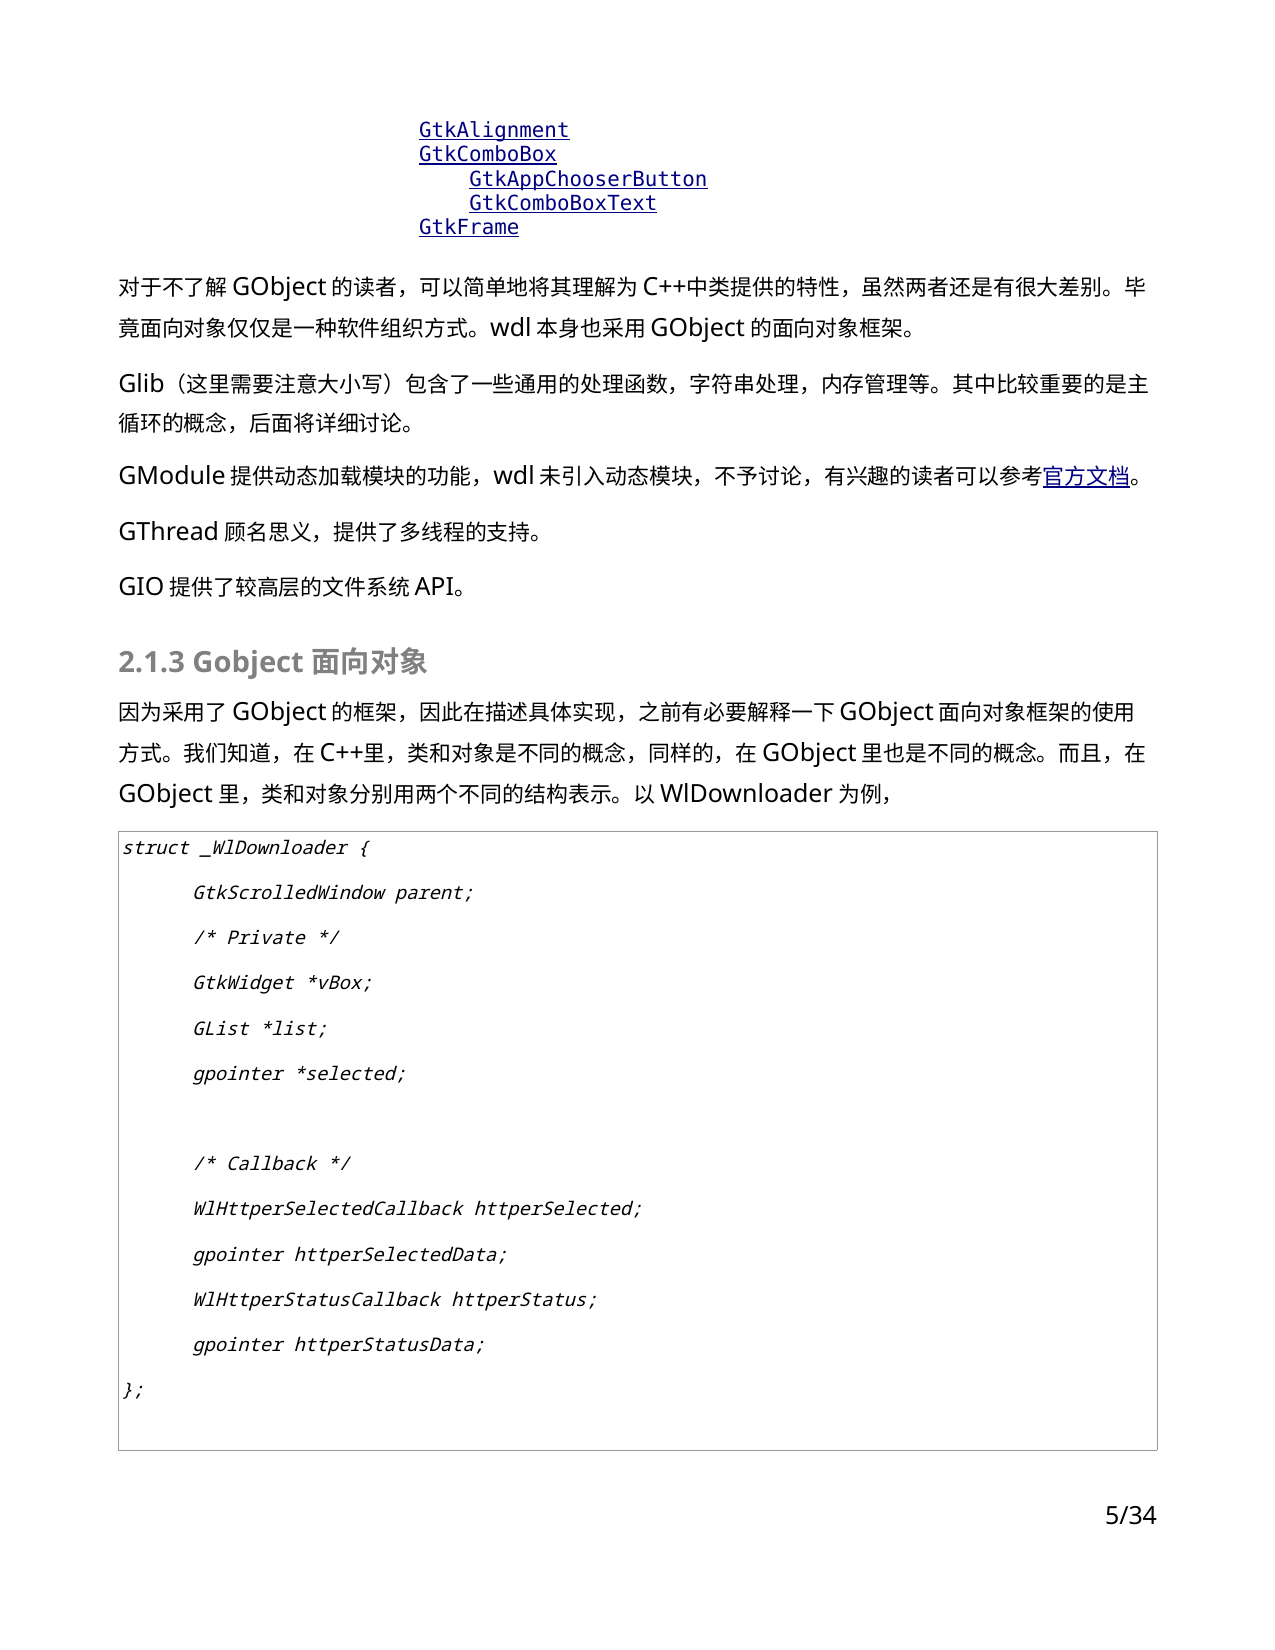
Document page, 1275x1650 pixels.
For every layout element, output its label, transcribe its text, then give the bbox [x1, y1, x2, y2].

text /* Callback */ [119, 1147, 1157, 1176]
text GtkWidget *vBox; [119, 966, 1157, 995]
text GThread顾名思义，提供了多线程的支持。 [118, 513, 1157, 547]
text /* Private */ [119, 921, 1157, 950]
text struct _WlDownloader { [119, 832, 1157, 859]
text GList *list; [119, 1012, 1157, 1040]
text WlHttperStatusCallback httperStatus; [119, 1283, 1157, 1312]
text gpointer httperSelectedData; [119, 1238, 1157, 1266]
text GtkScrolledWindow parent; [119, 876, 1157, 905]
text GtkComboBoxText [118, 191, 1157, 215]
text WlHttperSelectedCallback httperSelected; [119, 1192, 1157, 1221]
text GtkComboBox [118, 142, 1157, 167]
text gpointer httperStatusData; [119, 1328, 1157, 1357]
text 对于不了解GObject的读者，可以简单地将其理解为C++中类提供的特性，虽然两者还是有很大差别。毕竟面向对象仅仅是一种软件组织方式。wdl本身也采用GObject的面向对象框架。 [118, 269, 1157, 344]
text GtkFrame [118, 215, 1157, 239]
text GModule提供动态加载模块的功能，wdl未引入动态模块，不予讨论，有兴趣的读者可以参考官方文档。 [118, 458, 1157, 492]
text gpointer *selected; [119, 1057, 1157, 1086]
text 因为采用了GObject的框架，因此在描述具体实现，之前有必要解释一下GObject面向对象框架的使用方式。我们知道，在C++里，类和对象是不同的概念，同样的，在GObject里也是不同的概念。而且，在GObject里，类和对象分别用两个不同的结构表示。以WlDownloader为例， [118, 694, 1157, 809]
subtitle 2.1.3 Gobject 面向对象 [118, 639, 1157, 681]
text GtkAlignment [118, 118, 1157, 142]
text GtkAppChooserButton [118, 167, 1157, 191]
text }; [119, 1373, 1157, 1402]
text GIO提供了较高层的文件系统API。 [118, 569, 1157, 603]
text Glib（这里需要注意大小写）包含了一些通用的处理函数，字符串处理，内存管理等。其中比较重要的是主循环的概念，后面将详细讨论。 [118, 365, 1157, 437]
